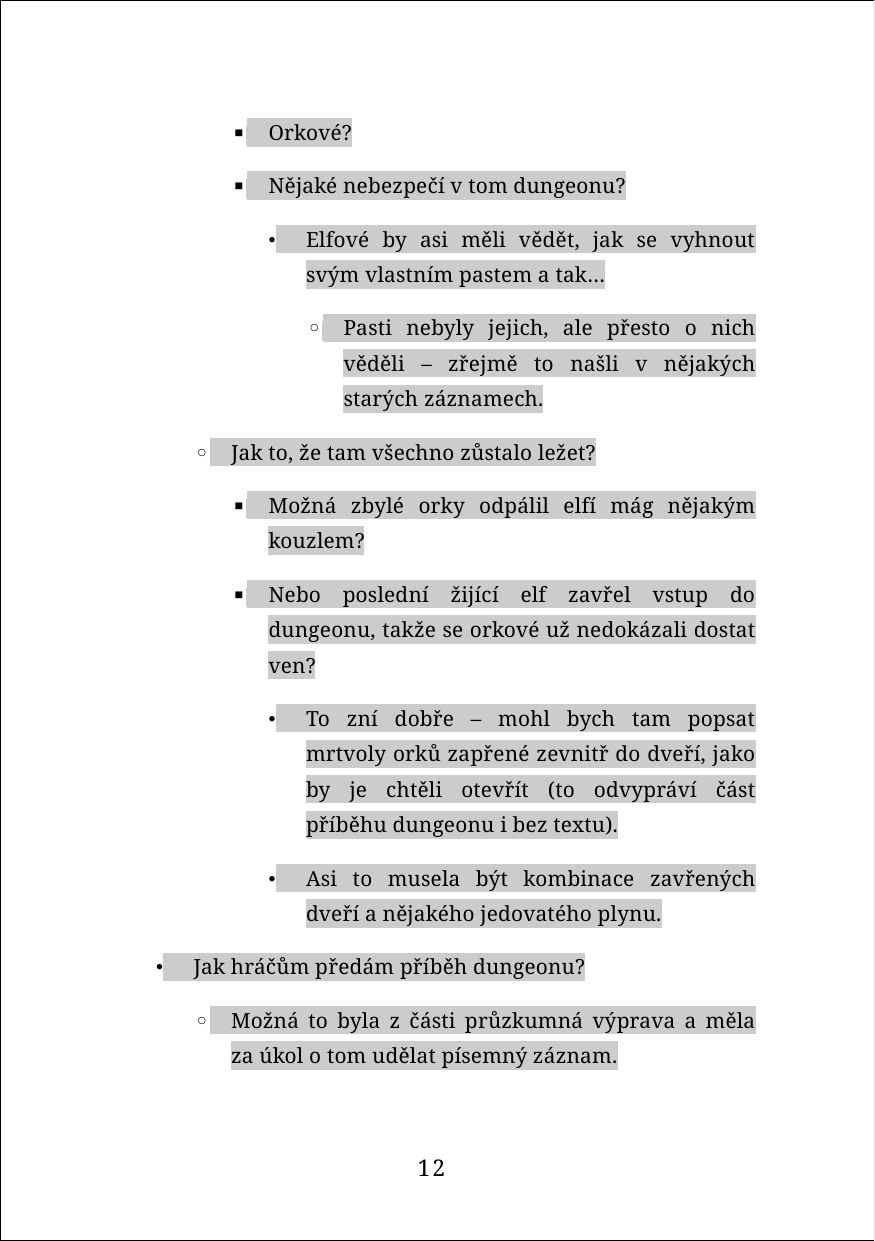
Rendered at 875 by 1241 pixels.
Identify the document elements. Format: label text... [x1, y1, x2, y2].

list Jak hráčům předám příběh dungeonu? [156, 952, 756, 981]
list Možná to byla z části průzkumná výprava a měla za úkol o tom udělat písemný záznam. [193, 1006, 756, 1070]
list Asi to musela být kombinace zavřených dveří a nějakého jedovatého plynu. [268, 864, 756, 928]
list Nějaké nebezpečí v tom dungeonu? [231, 171, 756, 200]
list Pasti nebyly jejich, ale přesto o nich věděli – zřejmě to našli v nějakých starých záznamech. [306, 313, 756, 413]
list To zní dobře – mohl bych tam popsat mrtvoly orků zapřené zevnitř do dveří, jako by je chtěli otevřít (to odvypráví část příběhu dungeonu i bez textu). [268, 704, 756, 839]
list Jak to, že tam všechno zůstalo ležet? [193, 438, 756, 466]
list Orkové? [231, 118, 756, 147]
list Nebo poslední žijící elf zavřel vstup do dungeonu, takže se orkové už nedokázali dostat ven? [231, 580, 756, 679]
list Možná zbylé orky odpálil elfí mág nějakým kouzlem? [231, 491, 756, 555]
list Elfové by asi měli vědět, jak se vyhnout svým vlastním pastem a tak… [268, 225, 756, 289]
